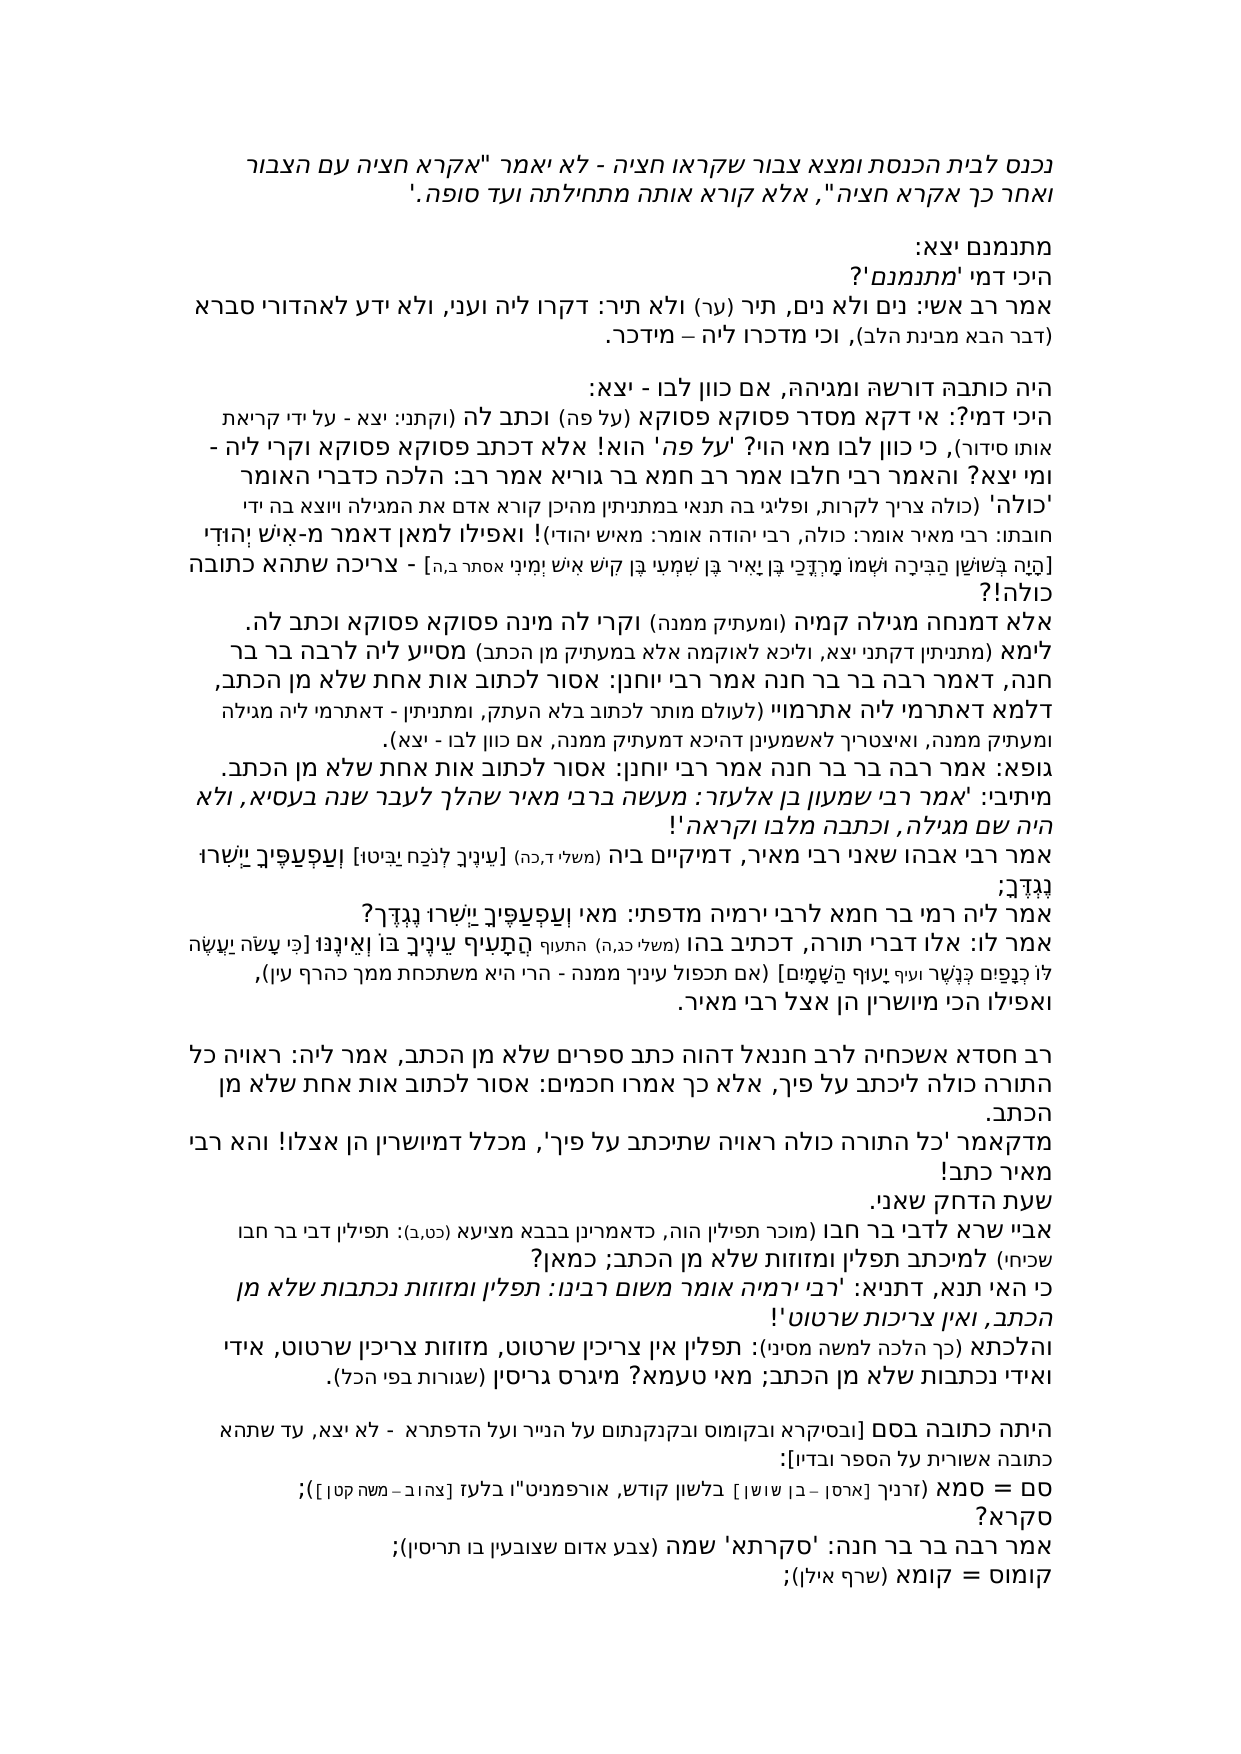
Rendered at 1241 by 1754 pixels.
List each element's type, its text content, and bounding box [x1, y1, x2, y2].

text רב חסדא אשכחיה לרב חננאל דהוה כתב ספרים שלא מן הכתב, אמר ליה: ראויה כל התורה כולה ליכתב על פיך, אלא כך אמרו חכמים: אסור לכתוב אות אחת שלא מן הכתב. [187, 1040, 1053, 1127]
text אמר ליה רמי בר חמא לרבי ירמיה מדפתי: מאי וְעַפְעַפֶּיךָ יַיְשִׁרוּ נֶגְדֶּך? [187, 899, 1053, 928]
text היתה כתובה בסם [ובסיקרא ובקומוס ובקנקנתום על הנייר ועל הדפתרא - לא יצא, עד שתהא כתובה אשורית על הספר ובדיו]: [187, 1414, 1053, 1473]
text שעת הדחק שאני. [187, 1186, 1053, 1215]
text אמר לו: אלו דברי תורה, דכתיב בהו (משלי כג,ה) התעוף הֲתָעִיף עֵינֶיךָ בּוֹ וְאֵינֶנּוּ [כִּי עָשֹׂה יַעֲשֶׂה לּוֹ כְנָפַיִם כְּנֶשֶׁר ועיף יָעוּף הַשָּׁמָיִם] (אם תכפול עיניך ממנה - הרי היא משתכחת ממך כהרף עין), ואפילו הכי מיושרין הן אצל רבי מאיר. [187, 928, 1053, 1016]
text סם = סמא (זרניך [ארסן – בן שושן] בלשון קודש, אורפמניט"ו בלעז [צהוב – משה קטן]); [187, 1473, 1053, 1502]
text היכי דמי?: אי דקא מסדר פסוקא פסוקא (על פה) וכתב לה (וקתני: יצא - על ידי קריאת אותו סידור), כי כוון לבו מאי הוי? 'על פה' הוא! אלא דכתב פסוקא פסוקא וקרי ליה - ומי יצא? והאמר רבי חלבו אמר רב חמא בר גוריא אמר רב: הלכה כדברי האומר 'כולה' (כולה צריך לקרות, ופליגי בה תנאי במתניתין מהיכן קורא אדם את המגילה ויוצא בה ידי חובתו: רבי מאיר אומר: כולה, רבי יהודה אומר: מאיש יהודי)! ואפילו למאן דאמר מ-אִישׁ יְהוּדִי [הָיָה בְּשׁוּשַׁן הַבִּירָה וּשְׁמוֹ מָרְדֳּכַי בֶּן יָאִיר בֶּן שִׁמְעִי בֶּן קִישׁ אִישׁ יְמִינִי אסתר ב,ה] - צריכה שתהא כתובה כולה!? [187, 402, 1053, 607]
text אמר רבה בר בר חנה: 'סקרתא' שמה (צבע אדום שצובעין בו תריסין); [187, 1531, 1053, 1560]
text מדקאמר 'כל התורה כולה ראויה שתיכתב על פיך', מכלל דמיושרין הן אצלו! והא רבי מאיר כתב! [187, 1127, 1053, 1186]
text היה כותבהּ דורשהּ ומגיההּ, אם כוון לבו - יצא: [187, 373, 1053, 402]
text אמר רב אשי: נים ולא נים, תיר (ער) ולא תיר: דקרו ליה ועני, ולא ידע לאהדורי סברא (דבר הבא מבינת הלב), וכי מדכרו ליה – מידכר. [187, 291, 1053, 349]
text מתנמנם יצא: [187, 232, 1053, 262]
text נכנס לבית הכנסת ומצא צבור שקראו חציה - לא יאמר "אקרא חציה עם הצבור ואחר כך אקרא חציה", אלא קורא אותה מתחילתה ועד סופה.' [187, 150, 1053, 208]
text אביי שרא לדבי בר חבו (מוכר תפילין הוה, כדאמרינן בבבא מציעא (כט,ב): תפילין דבי בר חבו שכיחי) למיכתב תפלין ומזוזות שלא מן הכתב; כמאן? [187, 1215, 1053, 1273]
text היכי דמי 'מתנמנם'? [187, 262, 1053, 291]
text אלא דמנחה מגילה קמיה (ומעתיק ממנה) וקרי לה מינה פסוקא פסוקא וכתב לה. [187, 607, 1053, 636]
text והלכתא (כך הלכה למשה מסיני): תפלין אין צריכין שרטוט, מזוזות צריכין שרטוט, אידי ואידי נכתבות שלא מן הכתב; מאי טעמא? מיגרס גריסין (שגורות בפי הכל). [187, 1332, 1053, 1390]
text לימא (מתניתין דקתני יצא, וליכא לאוקמה אלא במעתיק מן הכתב) מסייע ליה לרבה בר בר חנה, דאמר רבה בר בר חנה אמר רבי יוחנן: אסור לכתוב אות אחת שלא מן הכתב, דלמא דאתרמי ליה אתרמויי (לעולם מותר לכתוב בלא העתק, ומתניתין - דאתרמי ליה מגילה ומעתיק ממנה, ואיצטריך לאשמעינן דהיכא דמעתיק ממנה, אם כוון לבו - יצא). [187, 636, 1053, 753]
text מיתיבי: 'אמר רבי שמעון בן אלעזר: מעשה ברבי מאיר שהלך לעבר שנה בעסיא, ולא היה שם מגילה, וכתבה מלבו וקראה'! [187, 782, 1053, 841]
text סקרא? [187, 1502, 1053, 1531]
text כי האי תנא, דתניא: 'רבי ירמיה אומר משום רבינו: תפלין ומזוזות נכתבות שלא מן הכתב, ואין צריכות שרטוט'! [187, 1273, 1053, 1332]
text קומוס = קומא (שרף אילן); [187, 1560, 1053, 1589]
text אמר רבי אבהו שאני רבי מאיר, דמיקיים ביה (משלי ד,כה) [עֵינֶיךָ לְנֹכַח יַבִּיטוּ] וְעַפְעַפֶּיךָ יַיְשִׁרוּ נֶגְדֶּךָ; [187, 841, 1053, 899]
text גופא: אמר רבה בר בר חנה אמר רבי יוחנן: אסור לכתוב אות אחת שלא מן הכתב. [187, 753, 1053, 782]
